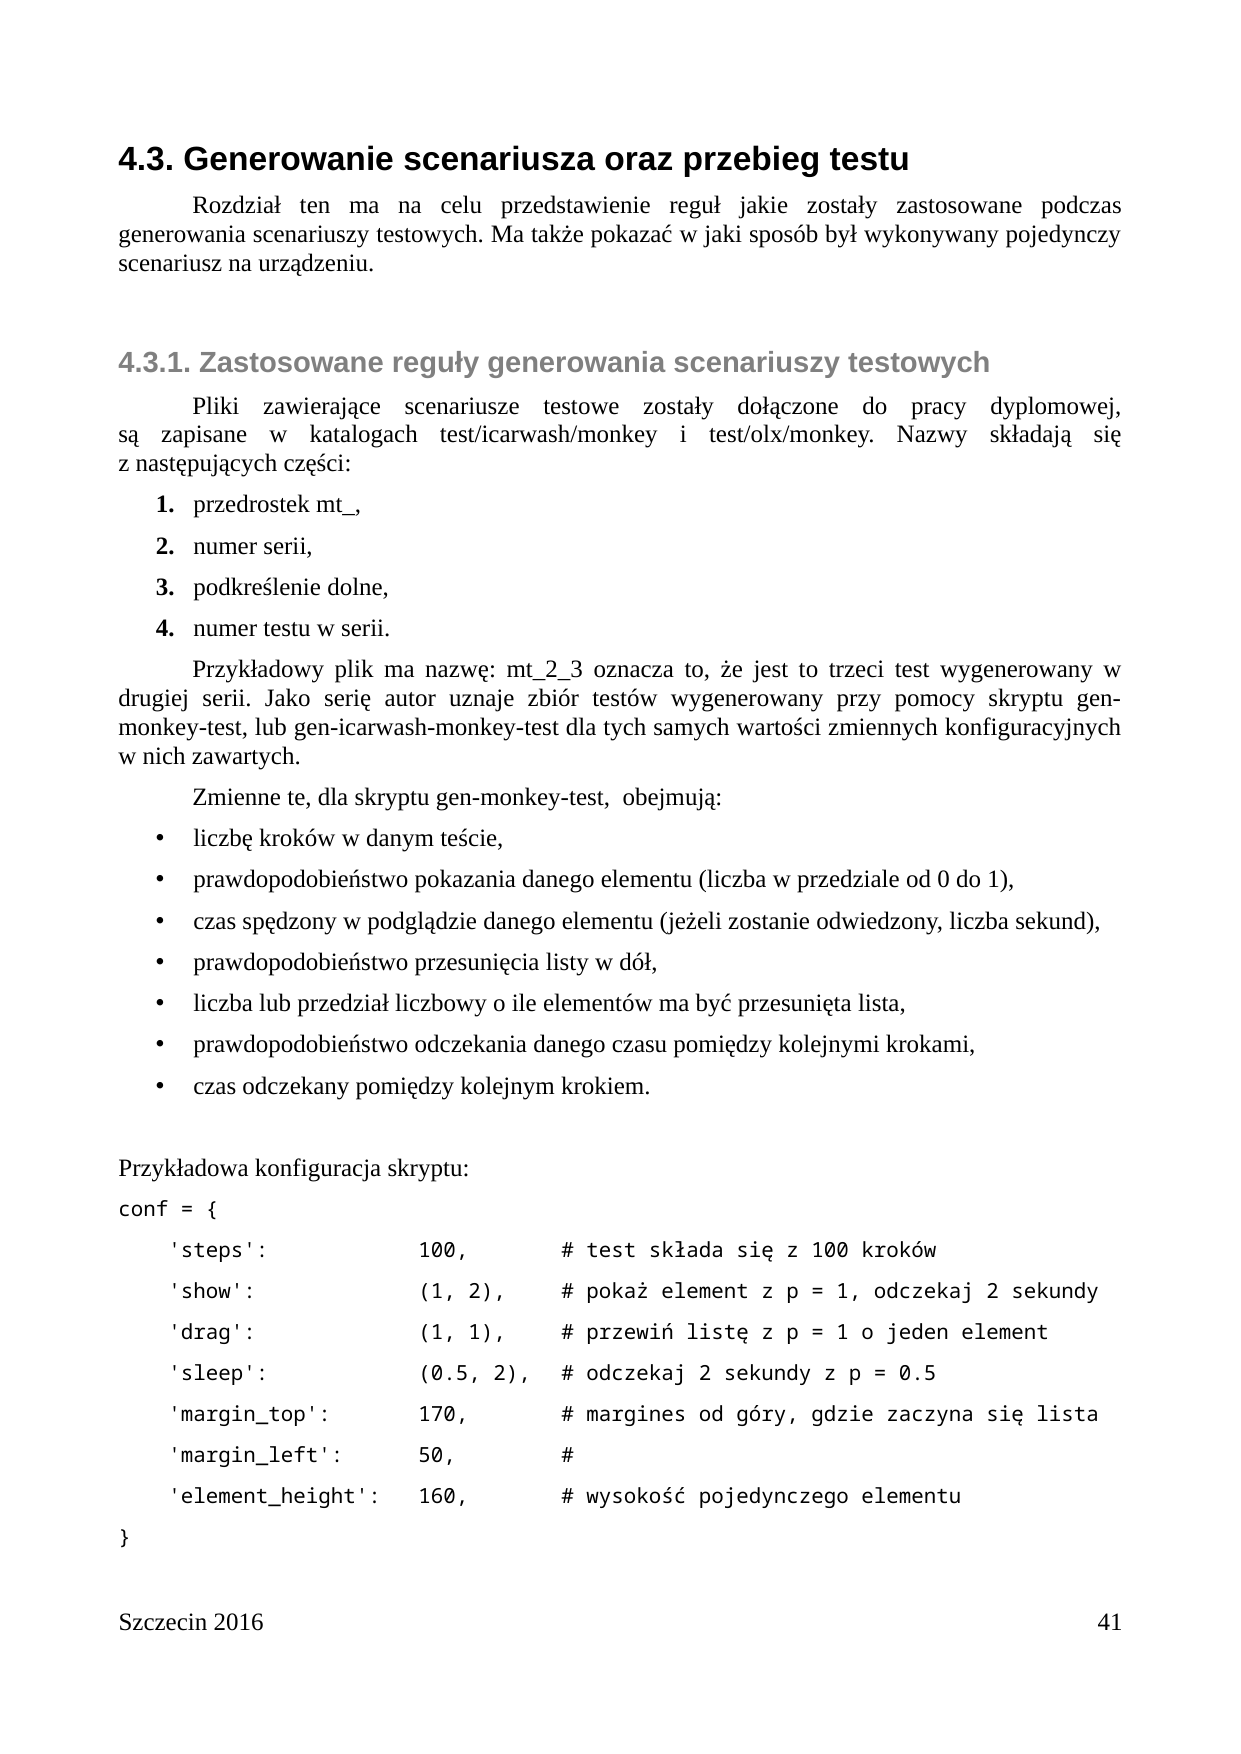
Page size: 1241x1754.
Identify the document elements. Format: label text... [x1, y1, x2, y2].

list przedrostek mt_, [156, 489, 1122, 518]
list prawdopodobieństwo przesunięcia listy w dół, [156, 947, 1122, 976]
text 'show': (1, 2), # pokaż element z p = 1, odczekaj 2 sekundy [118, 1276, 1122, 1305]
text 'margin_left': 50, # [118, 1440, 1122, 1468]
text } [118, 1522, 1122, 1550]
list czas spędzony w podglądzie danego elementu (jeżeli zostanie odwiedzony, liczba sekund), [156, 906, 1122, 934]
text Zmienne te, dla skryptu gen-monkey-test, obejmują: [118, 782, 1122, 811]
subtitle 4.3.1. Zastosowane reguły generowania scenariuszy testowych [118, 345, 1122, 378]
list numer testu w serii. [156, 613, 1122, 642]
list czas odczekany pomiędzy kolejnym krokiem. [156, 1071, 1122, 1099]
text Przykładowy plik ma nazwę: mt_2_3 oznacza to, że jest to trzeci test wygenerowany w drugiej serii. Jako serię autor uznaje zbiór testów wygenerowany przy pomocy skryptu gen-monkey-test, lub gen-icarwash-monkey-test dla tych samych wartości zmiennych konfiguracyjnych w nich zawartych. [118, 654, 1122, 769]
list prawdopodobieństwo pokazania danego elementu (liczba w przedziale od 0 do 1), [156, 864, 1122, 893]
list podkreślenie dolne, [156, 572, 1122, 601]
subtitle 4.3. Generowanie scenariusza oraz przebieg testu [118, 139, 1122, 178]
text conf = { [118, 1194, 1122, 1223]
text 'sleep': (0.5, 2), # odczekaj 2 sekundy z p = 0.5 [118, 1358, 1122, 1387]
list numer serii, [156, 531, 1122, 559]
list liczba lub przedział liczbowy o ile elementów ma być przesunięta lista, [156, 988, 1122, 1017]
text Rozdział ten ma na celu przedstawienie reguł jakie zostały zastosowane podczas generowania scenariuszy testowych. Ma także pokazać w jaki sposób był wykonywany pojedynczy scenariusz na urządzeniu. [118, 190, 1122, 276]
text 'drag': (1, 1), # przewiń listę z p = 1 o jeden element [118, 1317, 1122, 1346]
text 'steps': 100, # test składa się z 100 kroków [118, 1235, 1122, 1264]
text Przykładowa konfiguracja skryptu: [118, 1153, 1122, 1182]
list liczbę kroków w danym teście, [156, 823, 1122, 852]
text Pliki zawierające scenariusze testowe zostały dołączone do pracy dyplomowej, są zapisane w katalogach test/icarwash/monkey i test/olx/monkey. Nazwy składają się z następujących części: [118, 391, 1122, 477]
text 'element_height': 160, # wysokość pojedynczego elementu [118, 1481, 1122, 1509]
text 'margin_top': 170, # margines od góry, gdzie zaczyna się lista [118, 1399, 1122, 1428]
list prawdopodobieństwo odczekania danego czasu pomiędzy kolejnymi krokami, [156, 1029, 1122, 1058]
